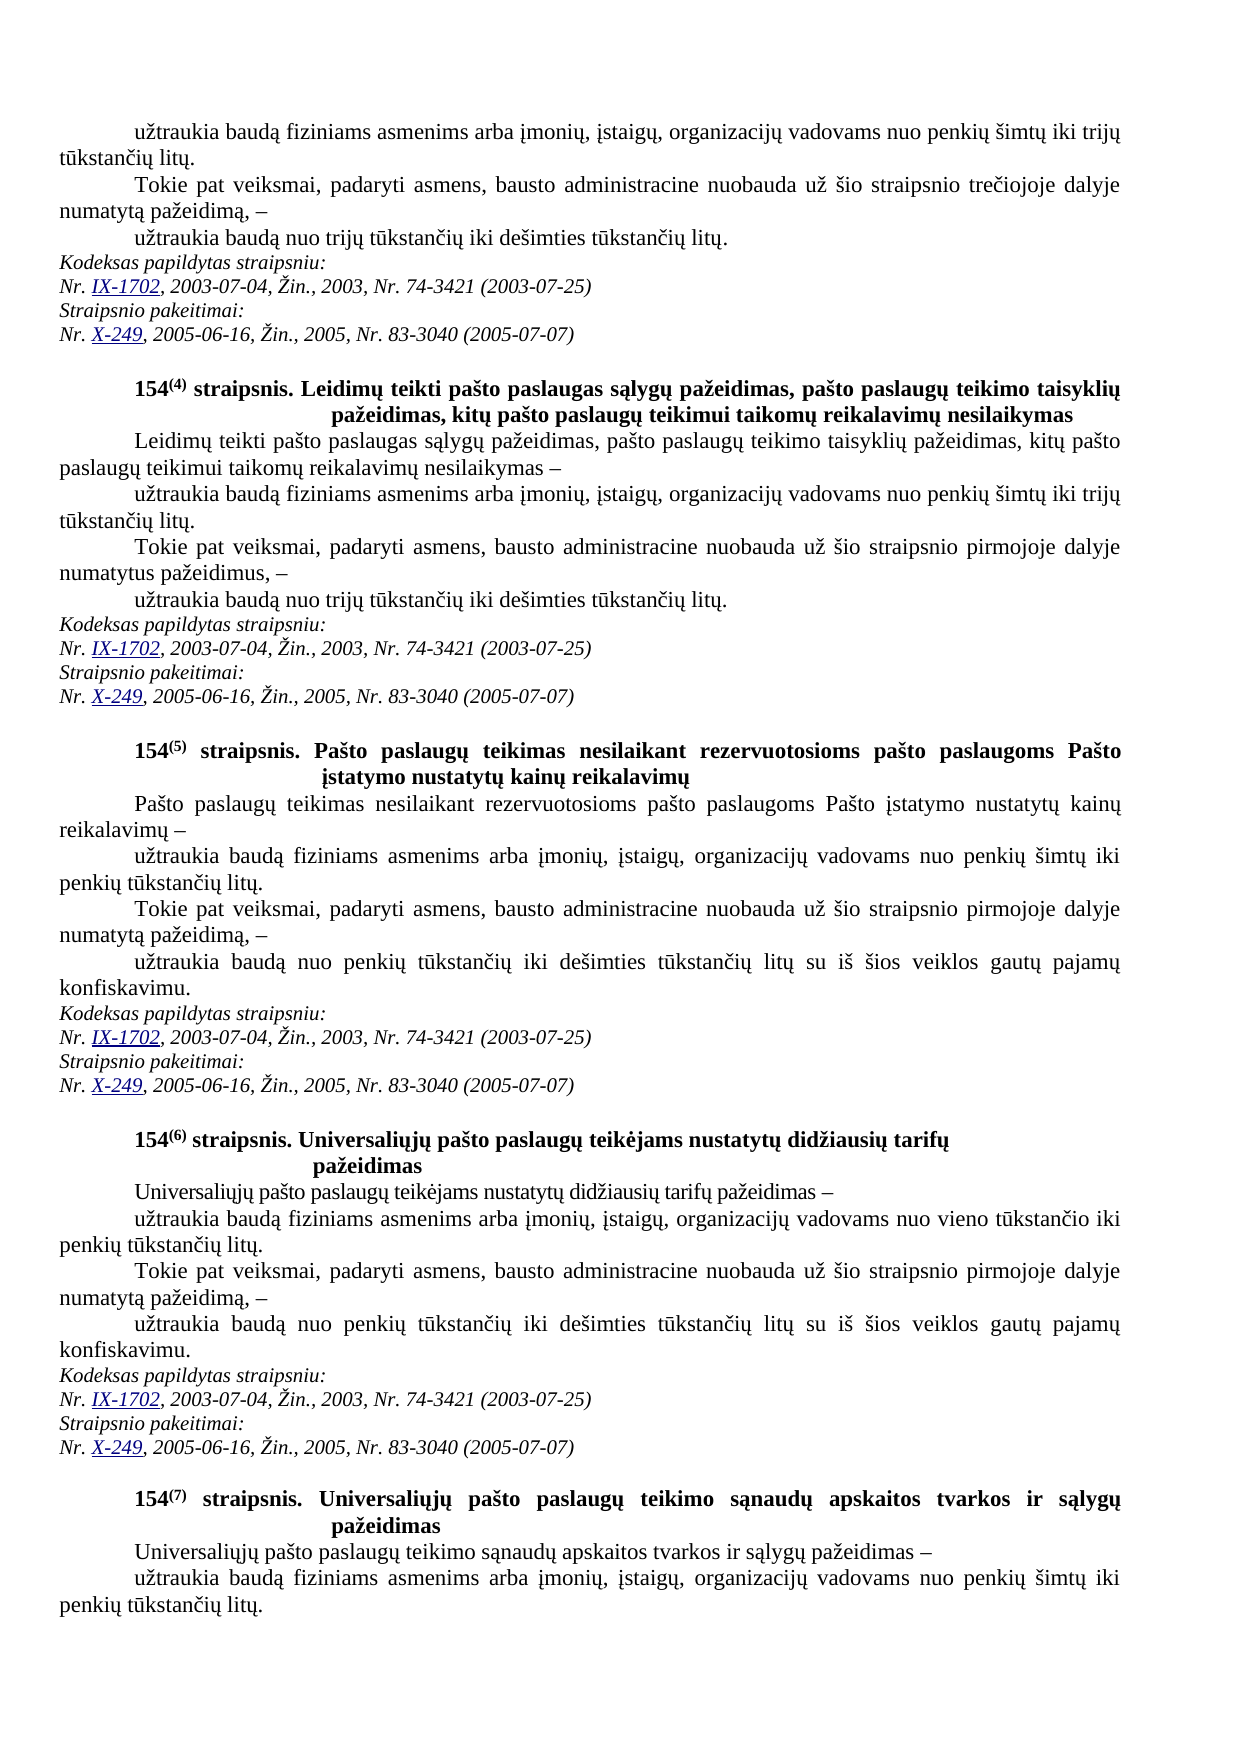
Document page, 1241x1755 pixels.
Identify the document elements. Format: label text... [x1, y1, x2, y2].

text pažeidimas [284, 1152, 1122, 1178]
text Tokie pat veiksmai, padaryti asmens, bausto administracine nuobauda už šio straipsnio pirmojoje dalyje numatytą pažeidimą, – [59, 895, 1122, 948]
text Straipsnio pakeitimai: [59, 660, 1122, 684]
text Pašto paslaugų teikimas nesilaikant rezervuotosioms pašto paslaugoms Pašto įstatymo nustatytų kainų reikalavimų – [59, 790, 1122, 842]
text užtraukia baudą fiziniams asmenims arba įmonių, įstaigų, organizacijų vadovams nuo penkių šimtų iki trijų tūkstančių litų. [59, 118, 1122, 171]
text Universaliųjų pašto paslaugų teikėjams nustatytų didžiausių tarifų pažeidimas – [59, 1178, 1122, 1205]
text Nr. IX-1702, 2003-07-04, Žin., 2003, Nr. 74-3421 (2003-07-25) [59, 1387, 1122, 1411]
text Nr. IX-1702, 2003-07-04, Žin., 2003, Nr. 74-3421 (2003-07-25) [59, 274, 1122, 298]
text užtraukia baudą nuo trijų tūkstančių iki dešimties tūkstančių litų. [59, 586, 1122, 612]
text užtraukia baudą fiziniams asmenims arba įmonių, įstaigų, organizacijų vadovams nuo vieno tūkstančio iki penkių tūkstančių litų. [59, 1205, 1122, 1257]
text užtraukia baudą nuo trijų tūkstančių iki dešimties tūkstančių litų. [59, 223, 1122, 250]
text Nr. IX-1702, 2003-07-04, Žin., 2003, Nr. 74-3421 (2003-07-25) [59, 1025, 1122, 1049]
text Nr. X-249, 2005-06-16, Žin., 2005, Nr. 83-3040 (2005-07-07) [59, 684, 1122, 708]
text Tokie pat veiksmai, padaryti asmens, bausto administracine nuobauda už šio straipsnio pirmojoje dalyje numatytus pažeidimus, – [59, 533, 1122, 586]
text Tokie pat veiksmai, padaryti asmens, bausto administracine nuobauda už šio straipsnio trečiojoje dalyje numatytą pažeidimą, – [59, 171, 1122, 223]
text Nr. X-249, 2005-06-16, Žin., 2005, Nr. 83-3040 (2005-07-07) [59, 1435, 1122, 1459]
text 154(6) straipsnis. Universaliųjų pašto paslaugų teikėjams nustatytų didžiausių tarifų [134, 1126, 1122, 1152]
text Universaliųjų pašto paslaugų teikimo sąnaudų apskaitos tvarkos ir sąlygų pažeidimas – [59, 1538, 1122, 1564]
text Tokie pat veiksmai, padaryti asmens, bausto administracine nuobauda už šio straipsnio pirmojoje dalyje numatytą pažeidimą, – [59, 1257, 1122, 1310]
text Leidimų teikti pašto paslaugas sąlygų pažeidimas, pašto paslaugų teikimo taisyklių pažeidimas, kitų pašto paslaugų teikimui taikomų reikalavimų nesilaikymas – [59, 428, 1122, 480]
text 154(4) straipsnis. Leidimų teikti pašto paslaugas sąlygų pažeidimas, pašto paslaugų teikimo taisyklių pažeidimas, kitų pašto paslaugų teikimui taikomų reikalavimų nesilaikymas [134, 375, 1122, 428]
text Straipsnio pakeitimai: [59, 1049, 1122, 1073]
text 154(5) straipsnis. Pašto paslaugų teikimas nesilaikant rezervuotosioms pašto paslaugoms Pašto įstatymo nustatytų kainų reikalavimų [134, 737, 1122, 790]
text užtraukia baudą fiziniams asmenims arba įmonių, įstaigų, organizacijų vadovams nuo penkių šimtų iki trijų tūkstančių litų. [59, 480, 1122, 533]
text Straipsnio pakeitimai: [59, 298, 1122, 322]
text Kodeksas papildytas straipsniu: [59, 1363, 1122, 1387]
text užtraukia baudą fiziniams asmenims arba įmonių, įstaigų, organizacijų vadovams nuo penkių šimtų iki penkių tūkstančių litų. [59, 1564, 1122, 1617]
text Kodeksas papildytas straipsniu: [59, 1001, 1122, 1025]
text Nr. X-249, 2005-06-16, Žin., 2005, Nr. 83-3040 (2005-07-07) [59, 1073, 1122, 1097]
text užtraukia baudą nuo penkių tūkstančių iki dešimties tūkstančių litų su iš šios veiklos gautų pajamų konfiskavimu. [59, 948, 1122, 1001]
text 154(7) straipsnis. Universaliųjų pašto paslaugų teikimo sąnaudų apskaitos tvarkos ir sąlygų pažeidimas [134, 1485, 1122, 1538]
text užtraukia baudą fiziniams asmenims arba įmonių, įstaigų, organizacijų vadovams nuo penkių šimtų iki penkių tūkstančių litų. [59, 842, 1122, 895]
text Nr. X-249, 2005-06-16, Žin., 2005, Nr. 83-3040 (2005-07-07) [59, 322, 1122, 346]
text Kodeksas papildytas straipsniu: [59, 612, 1122, 636]
text Straipsnio pakeitimai: [59, 1411, 1122, 1435]
text Nr. IX-1702, 2003-07-04, Žin., 2003, Nr. 74-3421 (2003-07-25) [59, 636, 1122, 660]
text užtraukia baudą nuo penkių tūkstančių iki dešimties tūkstančių litų su iš šios veiklos gautų pajamų konfiskavimu. [59, 1310, 1122, 1363]
text Kodeksas papildytas straipsniu: [59, 250, 1122, 274]
